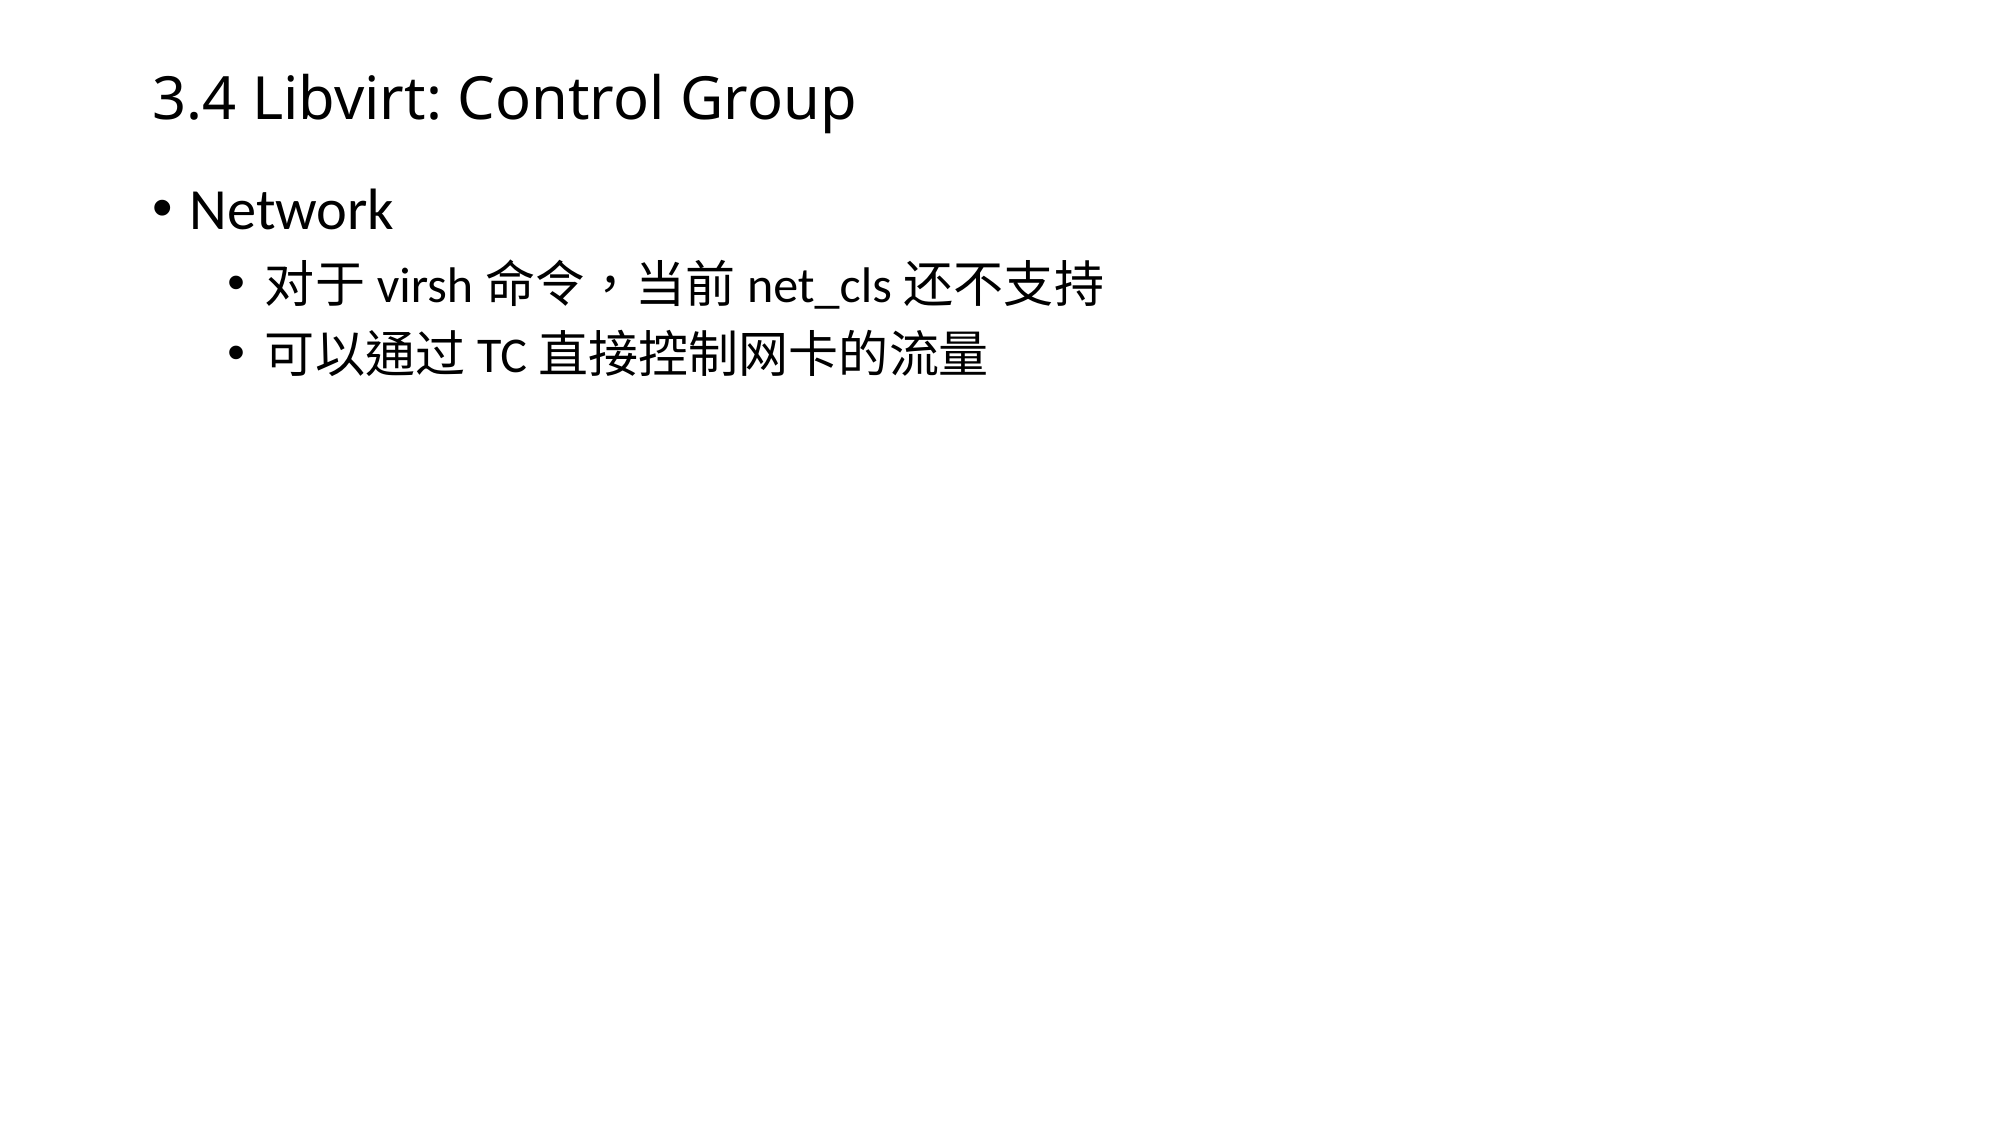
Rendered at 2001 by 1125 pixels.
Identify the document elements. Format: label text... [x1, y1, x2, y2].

list Network 对于virsh命令，当前net_cls还不支持 可以通过TC直接控制网卡的流量 [137, 171, 1863, 1014]
title 3.4 Libvirt: Control Group [137, 59, 1863, 140]
